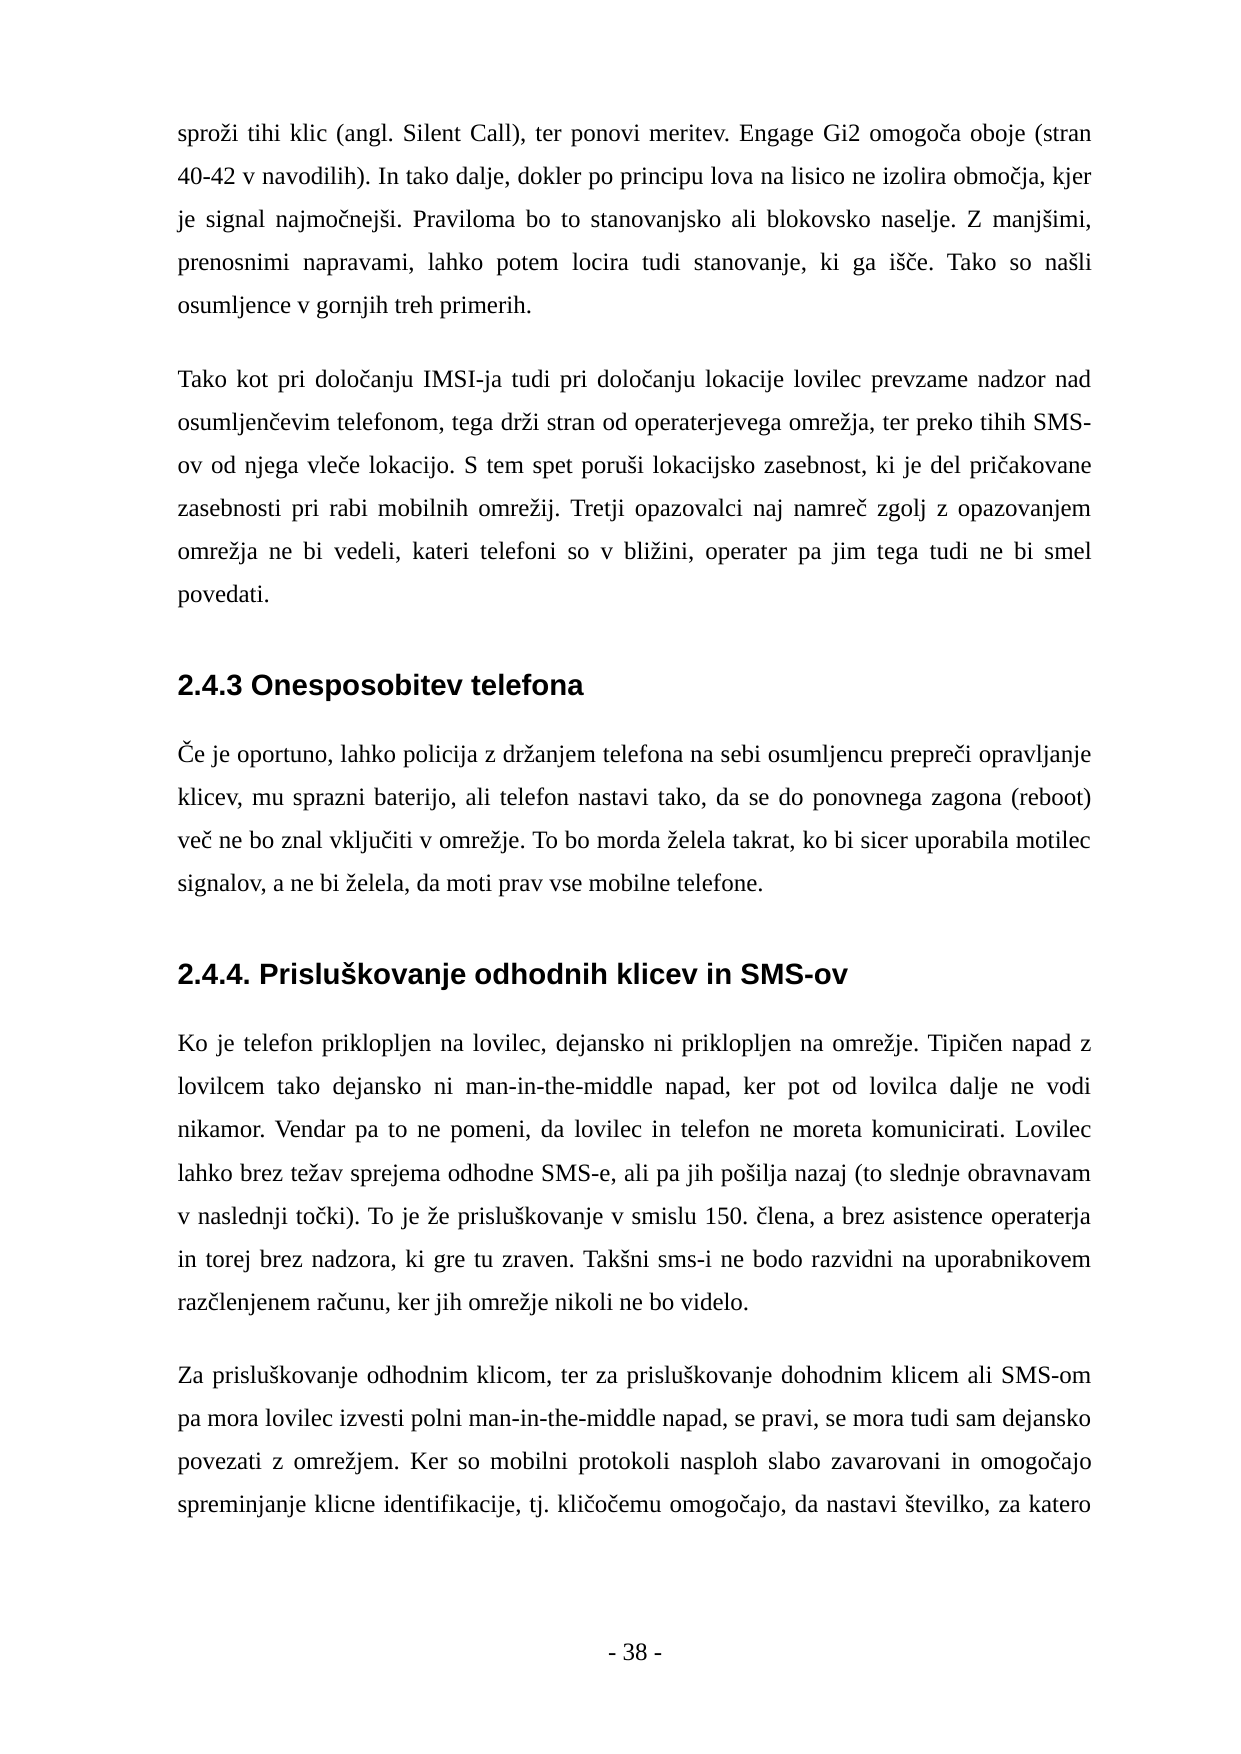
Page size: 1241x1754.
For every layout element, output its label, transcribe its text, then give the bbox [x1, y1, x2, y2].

text Ko je telefon priklopljen na lovilec, dejansko ni priklopljen na omrežje. Tipičen napad z lovilcem tako dejansko ni man-in-the-middle napad, ker pot od lovilca dalje ne vodi nikamor. Vendar pa to ne pomeni, da lovilec in telefon ne moreta komunicirati. Lovilec lahko brez težav sprejema odhodne SMS-e, ali pa jih pošilja nazaj (to slednje obravnavam v naslednji točki). To je že prisluškovanje v smislu 150. člena, a brez asistence operaterja in torej brez nadzora, ki gre tu zraven. Takšni sms-i ne bodo razvidni na uporabnikovem razčlenjenem računu, ker jih omrežje nikoli ne bo videlo. [177, 1028, 1093, 1316]
text Če je oportuno, lahko policija z držanjem telefona na sebi osumljencu prepreči opravljanje klicev, mu sprazni baterijo, ali telefon nastavi tako, da se do ponovnega zagona (reboot) več ne bo znal vključiti v omrežje. To bo morda želela takrat, ko bi sicer uporabila motilec signalov, a ne bi želela, da moti prav vse mobilne telefone. [177, 739, 1093, 897]
text Za prisluškovanje odhodnim klicom, ter za prisluškovanje dohodnim klicem ali SMS-om pa mora lovilec izvesti polni man-in-the-middle napad, se pravi, se mora tudi sam dejansko povezati z omrežjem. Ker so mobilni protokoli nasploh slabo zavarovani in omogočajo spreminjanje klicne identifikacije, tj. kličočemu omogočajo, da nastavi številko, za katero [177, 1360, 1093, 1518]
text sproži tihi klic (angl. Silent Call), ter ponovi meritev. Engage Gi2 omogoča oboje (stran 40-42 v navodilih). In tako dalje, dokler po principu lova na lisico ne izolira območja, kjer je signal najmočnejši. Praviloma bo to stanovanjsko ali blokovsko naselje. Z manjšimi, prenosnimi napravami, lahko potem locira tudi stanovanje, ki ga išče. Tako so našli osumljence v gornjih treh primerih. [177, 118, 1093, 319]
subtitle 2.4.4. Prisluškovanje odhodnih klicev in SMS-ov [177, 957, 1093, 990]
text Tako kot pri določanju IMSI-ja tudi pri določanju lokacije lovilec prevzame nadzor nad osumljenčevim telefonom, tega drži stran od operaterjevega omrežja, ter preko tihih SMS-ov od njega vleče lokacijo. S tem spet poruši lokacijsko zasebnost, ki je del pričakovane zasebnosti pri rabi mobilnih omrežij. Tretji opazovalci naj namreč zgolj z opazovanjem omrežja ne bi vedeli, kateri telefoni so v bližini, operater pa jim tega tudi ne bi smel povedati. [177, 364, 1093, 608]
subtitle 2.4.3 Onesposobitev telefona [177, 667, 1093, 701]
